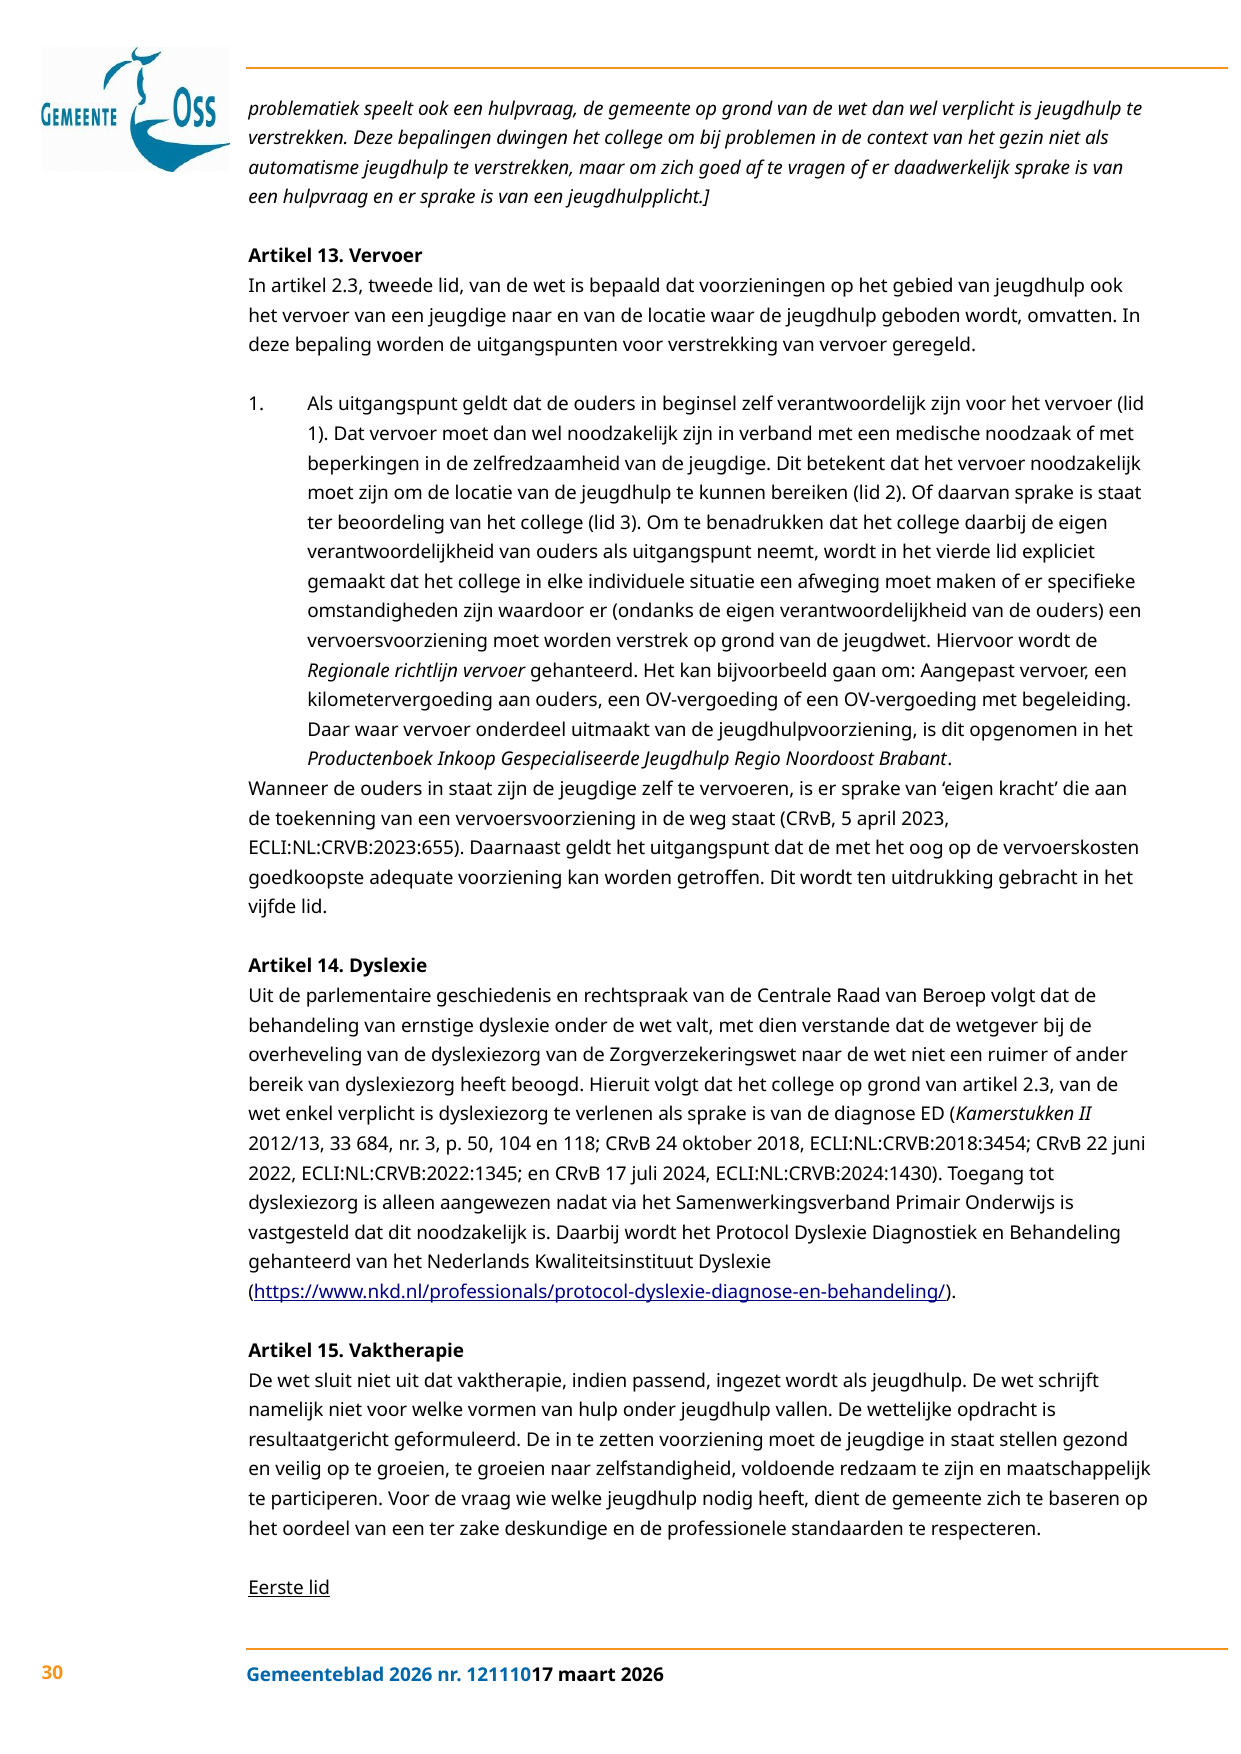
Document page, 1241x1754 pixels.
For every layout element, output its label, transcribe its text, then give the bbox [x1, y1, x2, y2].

text Uit de parlementaire geschiedenis en rechtspraak van de Centrale Raad van Beroep volgt dat de behandeling van ernstige dyslexie onder de wet valt, met dien verstande dat de wetgever bij de overheveling van de dyslexiezorg van de Zorgverzekeringswet naar de wet niet een ruimer of ander bereik van dyslexiezorg heeft beoogd. Hieruit volgt dat het college op grond van artikel 2.3, van de wet enkel verplicht is dyslexiezorg te verlenen als sprake is van de diagnose ED (Kamerstukken II 2012/13, 33 684, nr. 3, p. 50, 104 en 118; CRvB 24 oktober 2018, ECLI:NL:CRVB:2018:3454; CRvB 22 juni 2022, ECLI:NL:CRVB:2022:1345; en CRvB 17 juli 2024, ECLI:NL:CRVB:2024:1430). Toegang tot dyslexiezorg is alleen aangewezen nadat via het Samenwerkingsverband Primair Onderwijs is vastgesteld dat dit noodzakelijk is. Daarbij wordt het Protocol Dyslexie Diagnostiek en Behandeling gehanteerd van het Nederlands Kwaliteitsinstituut Dyslexie (https://www.nkd.nl/professionals/protocol-dyslexie-diagnose-en-behandeling/). [248, 982, 1152, 1304]
text Eerste lid [248, 1574, 1152, 1600]
text Artikel 13. Vervoer [248, 243, 1152, 268]
list Als uitgangspunt geldt dat de ouders in beginsel zelf verantwoordelijk zijn voor het vervoer (lid 1). Dat vervoer moet dan wel noodzakelijk zijn in verband met een medische noodzaak of met beperkingen in de zelfredzaamheid van de jeugdige. Dit betekent dat het vervoer noodzakelijk moet zijn om de locatie van de jeugdhulp te kunnen bereiken (lid 2). Of daarvan sprake is staat ter beoordeling van het college (lid 3). Om te benadrukken dat het college daarbij de eigen verantwoordelijkheid van ouders als uitgangspunt neemt, wordt in het vierde lid expliciet gemaakt dat het college in elke individuele situatie een afweging moet maken of er specifieke omstandigheden zijn waardoor er (ondanks de eigen verantwoordelijkheid van de ouders) een vervoersvoorziening moet worden verstrek op grond van de jeugdwet. Hiervoor wordt de Regionale richtlijn vervoer gehanteerd. Het kan bijvoorbeeld gaan om: Aangepast vervoer, een kilometervergoeding aan ouders, een OV-vergoeding of een OV-vergoeding met begeleiding. Daar waar vervoer onderdeel uitmaakt van de jeugdhulpvoorziening, is dit opgenomen in het Productenboek Inkoop Gespecialiseerde Jeugdhulp Regio Noordoost Brabant. [248, 391, 1152, 771]
picture [41, 47, 231, 172]
text Artikel 15. Vaktherapie [248, 1337, 1152, 1363]
text Artikel 14. Dyslexie [248, 953, 1152, 978]
text problematiek speelt ook een hulpvraag, de gemeente op grond van de wet dan wel verplicht is jeugdhulp te verstrekken. Deze bepalingen dwingen het college om bij problemen in de context van het gezin niet als automatisme jeugdhulp te verstrekken, maar om zich goed af te vragen of er daadwerkelijk sprake is van een hulpvraag en er sprake is van een jeugdhulpplicht.] [248, 95, 1152, 209]
text In artikel 2.3, tweede lid, van de wet is bepaald dat voorzieningen op het gebied van jeugdhulp ook het vervoer van een jeugdige naar en van de locatie waar de jeugdhulp geboden wordt, omvatten. In deze bepaling worden de uitgangspunten voor verstrekking van vervoer geregeld. [248, 272, 1152, 357]
text De wet sluit niet uit dat vaktherapie, indien passend, ingezet wordt als jeugdhulp. De wet schrijft namelijk niet voor welke vormen van hulp onder jeugdhulp vallen. De wettelijke opdracht is resultaatgericht geformuleerd. De in te zetten voorziening moet de jeugdige in staat stellen gezond en veilig op te groeien, te groeien naar zelfstandigheid, voldoende redzaam te zijn en maatschappelijk te participeren. Voor de vraag wie welke jeugdhulp nodig heeft, dient de gemeente zich te baseren op het oordeel van een ter zake deskundige en de professionele standaarden te respecteren. [248, 1367, 1152, 1541]
text Wanneer de ouders in staat zijn de jeugdige zelf te vervoeren, is er sprake van ‘eigen kracht’ die aan de toekenning van een vervoersvoorziening in de weg staat (CRvB, 5 april 2023, ECLI:NL:CRVB:2023:655). Daarnaast geldt het uitgangspunt dat de met het oog op de vervoerskosten goedkoopste adequate voorziening kan worden getroffen. Dit wordt ten uitdrukking gebracht in het vijfde lid. [248, 775, 1152, 919]
